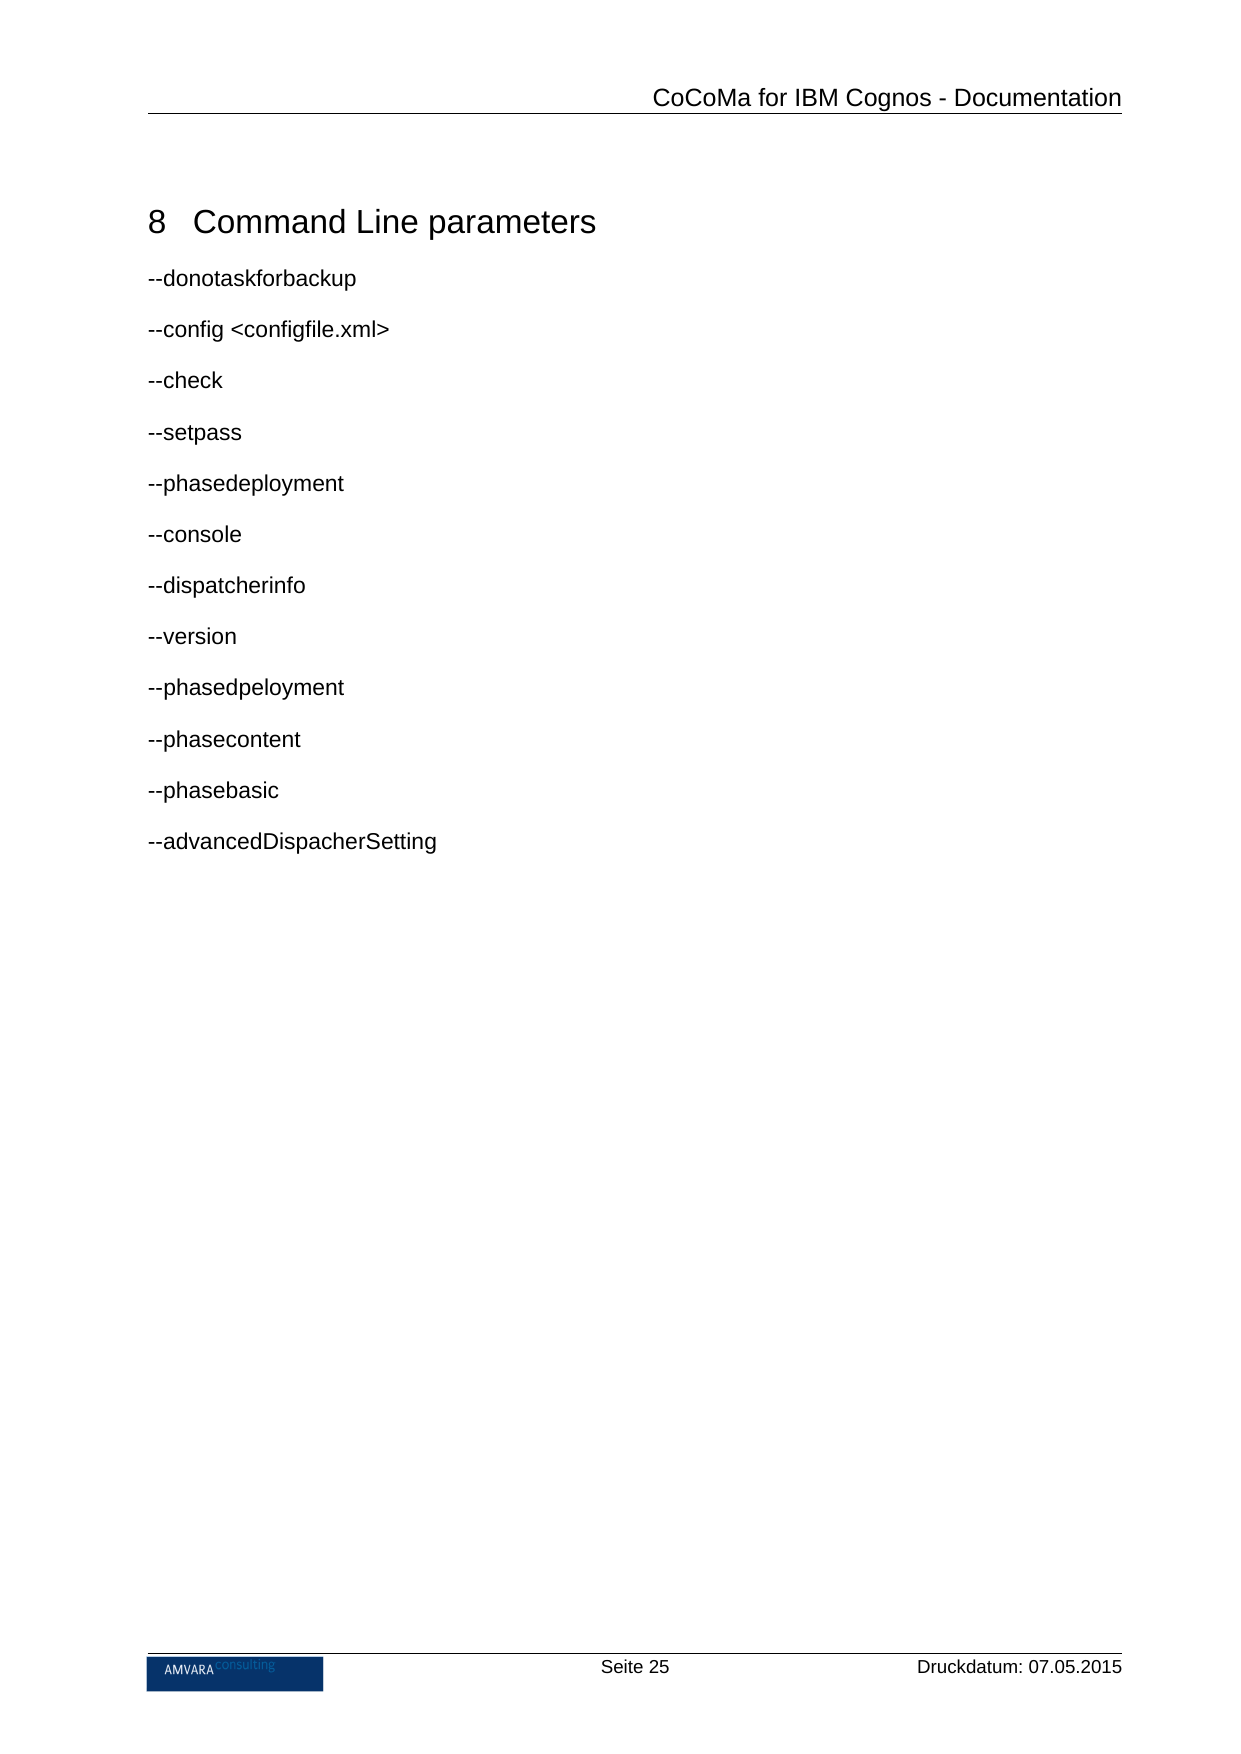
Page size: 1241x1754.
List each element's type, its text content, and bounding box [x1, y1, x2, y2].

picture [146, 1656, 324, 1692]
subtitle Command Line parameters [148, 202, 1122, 240]
text --check [148, 367, 1122, 394]
text --setpass [148, 419, 1122, 445]
text --dispatcherinfo [148, 572, 1122, 598]
text --phasedeployment [148, 470, 1122, 496]
text --console [148, 521, 1122, 547]
text --phasedpeloyment [148, 674, 1122, 701]
text --advancedDispacherSetting [148, 828, 1122, 854]
text --config <configfile.xml> [148, 316, 1122, 343]
text --phasebasic [148, 777, 1122, 803]
text --donotaskforbackup [148, 265, 1122, 292]
text --phasecontent [148, 726, 1122, 752]
text --version [148, 623, 1122, 649]
